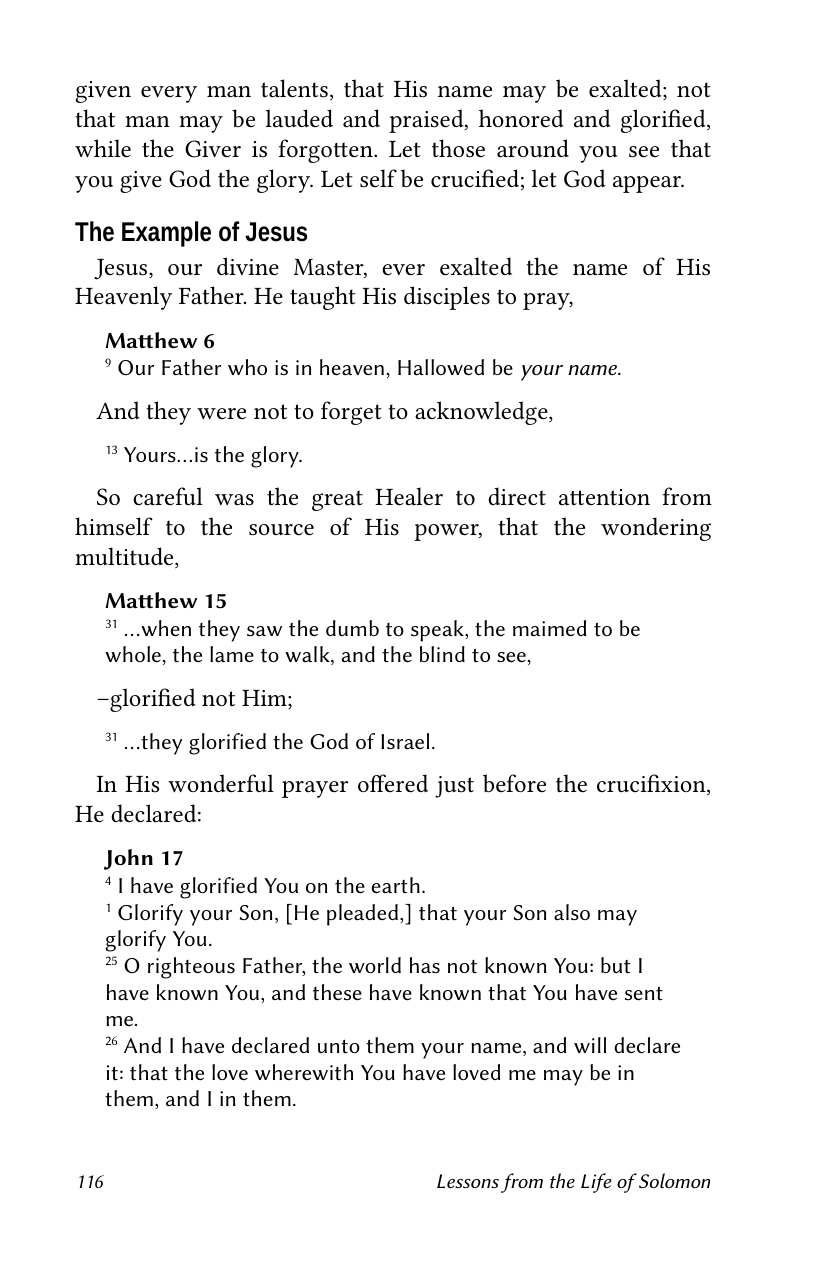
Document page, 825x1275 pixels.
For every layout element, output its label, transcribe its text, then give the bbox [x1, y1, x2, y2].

text 4 I have glorified You on the earth. [105, 873, 682, 899]
text In His wonderful prayer offered just before the crucifixion, He declared: [75, 771, 712, 829]
text 31 ...when they saw the dumb to speak, the maimed to be whole, the lame to walk, and the blind to see, [105, 616, 682, 668]
text John 17 [105, 845, 712, 871]
text Matthew 6 [105, 327, 712, 354]
text 9 Our Father who is in heaven, Hallowed be your name. [105, 355, 682, 381]
text And they were not to forget to acknowledge, [75, 397, 712, 425]
text Jesus, our divine Master, ever exalted the name of His Heavenly Father. He taught His disciples to pray, [75, 253, 712, 311]
text 31 ...they glorified the God of Israel. [105, 729, 682, 755]
text 1 Glorify your Son, [He pleaded,] that your Son also may glorify You. [105, 899, 682, 952]
text given every man talents, that His name may be exalted; not that man may be lauded and praised, honored and glorified, while the Giver is forgotten. Let those around you see that you give God the glory. Let self be crucified; let God appear. [75, 75, 712, 193]
text 26 And I have declared unto them your name, and will declare it: that the love wherewith You have loved me may be in them, and I in them. [105, 1033, 682, 1112]
subtitle The Example of Jesus [75, 216, 712, 247]
text So careful was the great Healer to direct attention from himself to the source of His power, that the wondering multitude, [75, 483, 712, 572]
text –glorified not Him; [75, 684, 712, 712]
text Matthew 15 [105, 588, 712, 614]
text 13 Yours...is the glory. [105, 442, 682, 468]
text 25 O righteous Father, the world has not known You: but I have known You, and these have known that You have sent me. [105, 953, 682, 1032]
